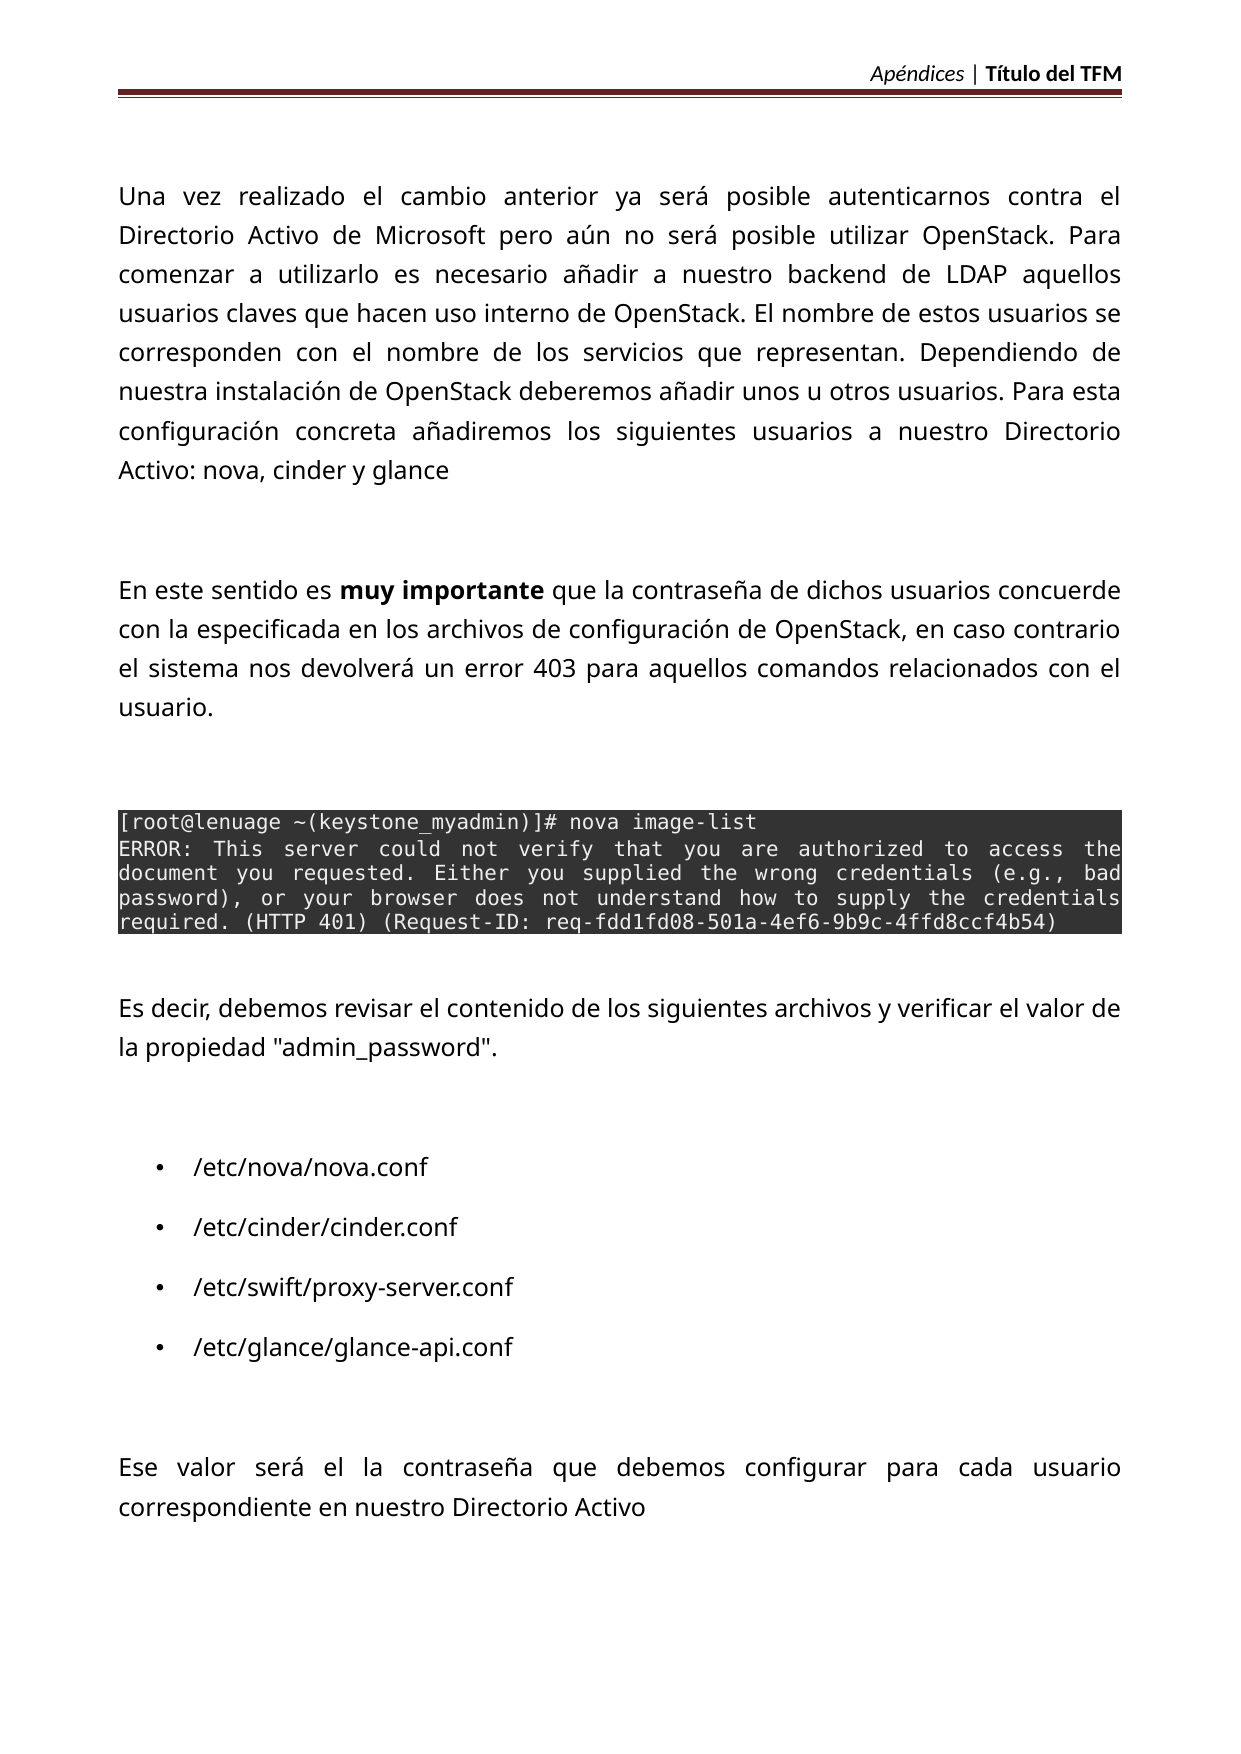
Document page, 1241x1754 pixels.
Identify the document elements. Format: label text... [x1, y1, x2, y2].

list /etc/glance/glance-api.conf [156, 1330, 1122, 1364]
text ERROR: This server could not verify that you are authorized to access the document you requested. Either you supplied the wrong credentials (e.g., bad password), or your browser does not understand how to supply the credentials required. (HTTP 401) (Request-ID: req-fdd1fd08-501a-4ef6-9b9c-4ffd8ccf4b54) [118, 837, 1122, 934]
text [root@lenuage ~(keystone_myadmin)]# nova image-list [118, 810, 1122, 834]
list /etc/swift/proxy-server.conf [156, 1270, 1122, 1304]
text En este sentido es muy importante que la contraseña de dichos usuarios concuerde con la especificada en los archivos de configuración de OpenStack, en caso contrario el sistema nos devolverá un error 403 para aquellos comandos relacionados con el usuario. [118, 572, 1122, 724]
list /etc/nova/nova.conf [156, 1150, 1122, 1184]
text Ese valor será el la contraseña que debemos configurar para cada usuario correspondiente en nuestro Directorio Activo [118, 1450, 1122, 1523]
text Es decir, debemos revisar el contenido de los siguientes archivos y verificar el valor de la propiedad "admin_password". [118, 991, 1122, 1064]
text Una vez realizado el cambio anterior ya será posible autenticarnos contra el Directorio Activo de Microsoft pero aún no será posible utilizar OpenStack. Para comenzar a utilizarlo es necesario añadir a nuestro backend de LDAP aquellos usuarios claves que hacen uso interno de OpenStack. El nombre de estos usuarios se corresponden con el nombre de los servicios que representan. Dependiendo de nuestra instalación de OpenStack deberemos añadir unos u otros usuarios. Para esta configuración concreta añadiremos los siguientes usuarios a nuestro Directorio Activo: nova, cinder y glance [118, 178, 1122, 486]
list /etc/cinder/cinder.conf [156, 1210, 1122, 1244]
